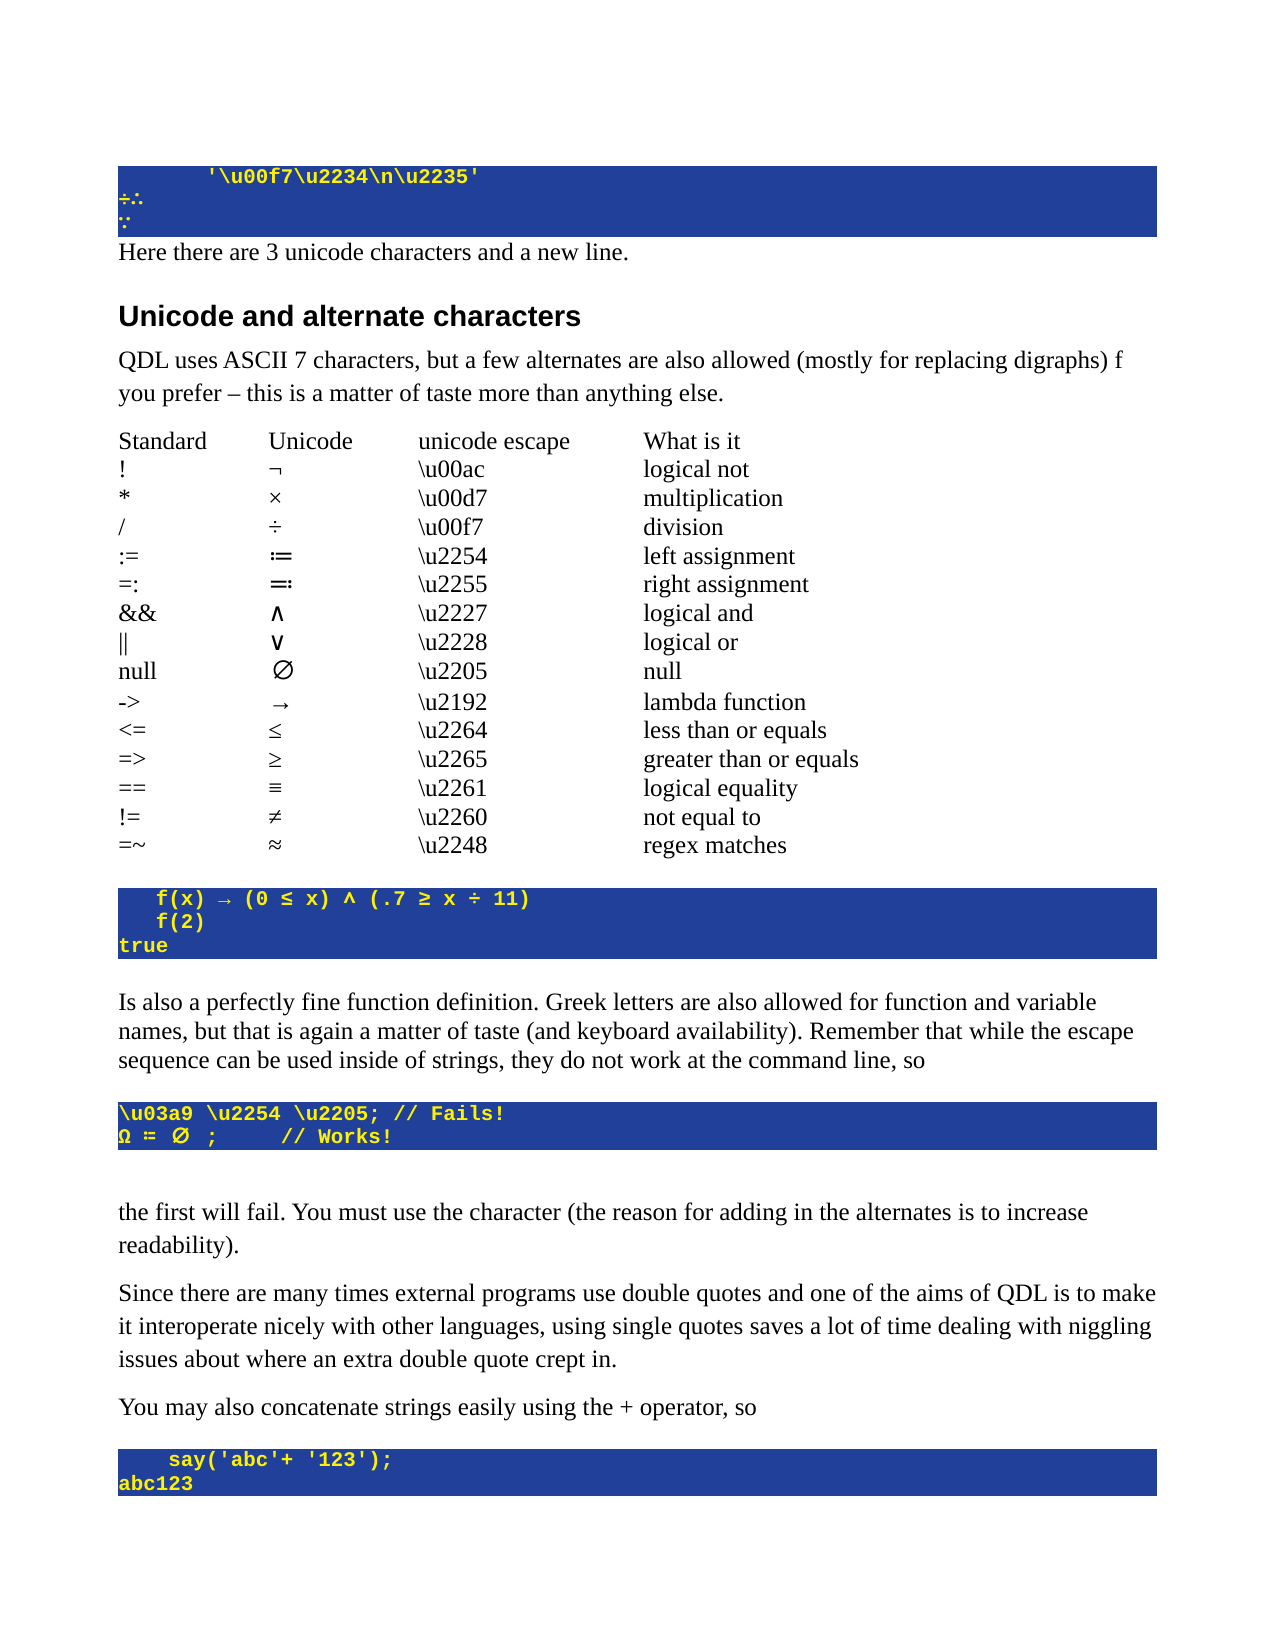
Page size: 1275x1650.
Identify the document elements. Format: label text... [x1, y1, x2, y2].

text QDL uses ASCII 7 characters, but a few alternates are also allowed (mostly for replacing digraphs) f you prefer – this is a matter of taste more than anything else. [118, 345, 1157, 407]
text =: ≕ \u2255 right assignment [118, 569, 1157, 598]
text -> → \u2192 lambda function [118, 687, 1157, 715]
text the first will fail. You must use the character (the reason for adding in the alternates is to increase readability). [118, 1197, 1157, 1259]
text You may also concatenate strings easily using the + operator, so [118, 1392, 1157, 1449]
text '\u00f7\u2234\n\u2235' [118, 166, 1157, 189]
text Here there are 3 unicode characters and a new line. [118, 237, 1157, 265]
text := ≔ \u2254 left assignment [118, 541, 1157, 569]
text \u03a9 \u2254 \u2205; // Fails! [118, 1102, 1157, 1126]
text Ω ≔ ∅ ; // Works! [118, 1126, 1157, 1150]
subtitle Unicode and alternate characters [118, 299, 1157, 333]
text == ≡ \u2261 logical equality [118, 773, 1157, 802]
text true [118, 935, 1157, 959]
text && ∧ \u2227 logical and [118, 598, 1157, 627]
text =~ ≈ \u2248 regex matches [118, 830, 1157, 859]
text * × \u00d7 multiplication [118, 483, 1157, 512]
text Standard Unicode unicode escape What is it [118, 426, 1157, 454]
text abc123 [118, 1473, 1157, 1496]
text ∵ [118, 213, 1157, 237]
text Is also a perfectly fine function definition. Greek letters are also allowed for function and variable names, but that is again a matter of taste (and keyboard availability). Remember that while the escape sequence can be used inside of strings, they do not work at the command line, so [118, 987, 1157, 1074]
text null ∅ \u2205 null [118, 656, 1157, 687]
text Since there are many times external programs use double quotes and one of the aims of QDL is to make it interoperate nicely with other languages, using single quotes saves a lot of time dealing with niggling issues about where an extra double quote crept in. [118, 1278, 1157, 1373]
text say('abc'+ '123'); [118, 1449, 1157, 1473]
text / ÷ \u00f7 division [118, 512, 1157, 541]
text || ∨ \u2228 logical or [118, 627, 1157, 656]
text f(x) → (0 ≤ x) ∧ (.7 ≥ x ÷ 11) [118, 888, 1157, 911]
text ÷∴ [118, 189, 1157, 213]
text => ≥ \u2265 greater than or equals [118, 744, 1157, 773]
text ! ¬ \u00ac logical not [118, 454, 1157, 483]
text <= ≤ \u2264 less than or equals [118, 715, 1157, 744]
text != ≠ \u2260 not equal to [118, 802, 1157, 830]
text f(2) [118, 911, 1157, 935]
